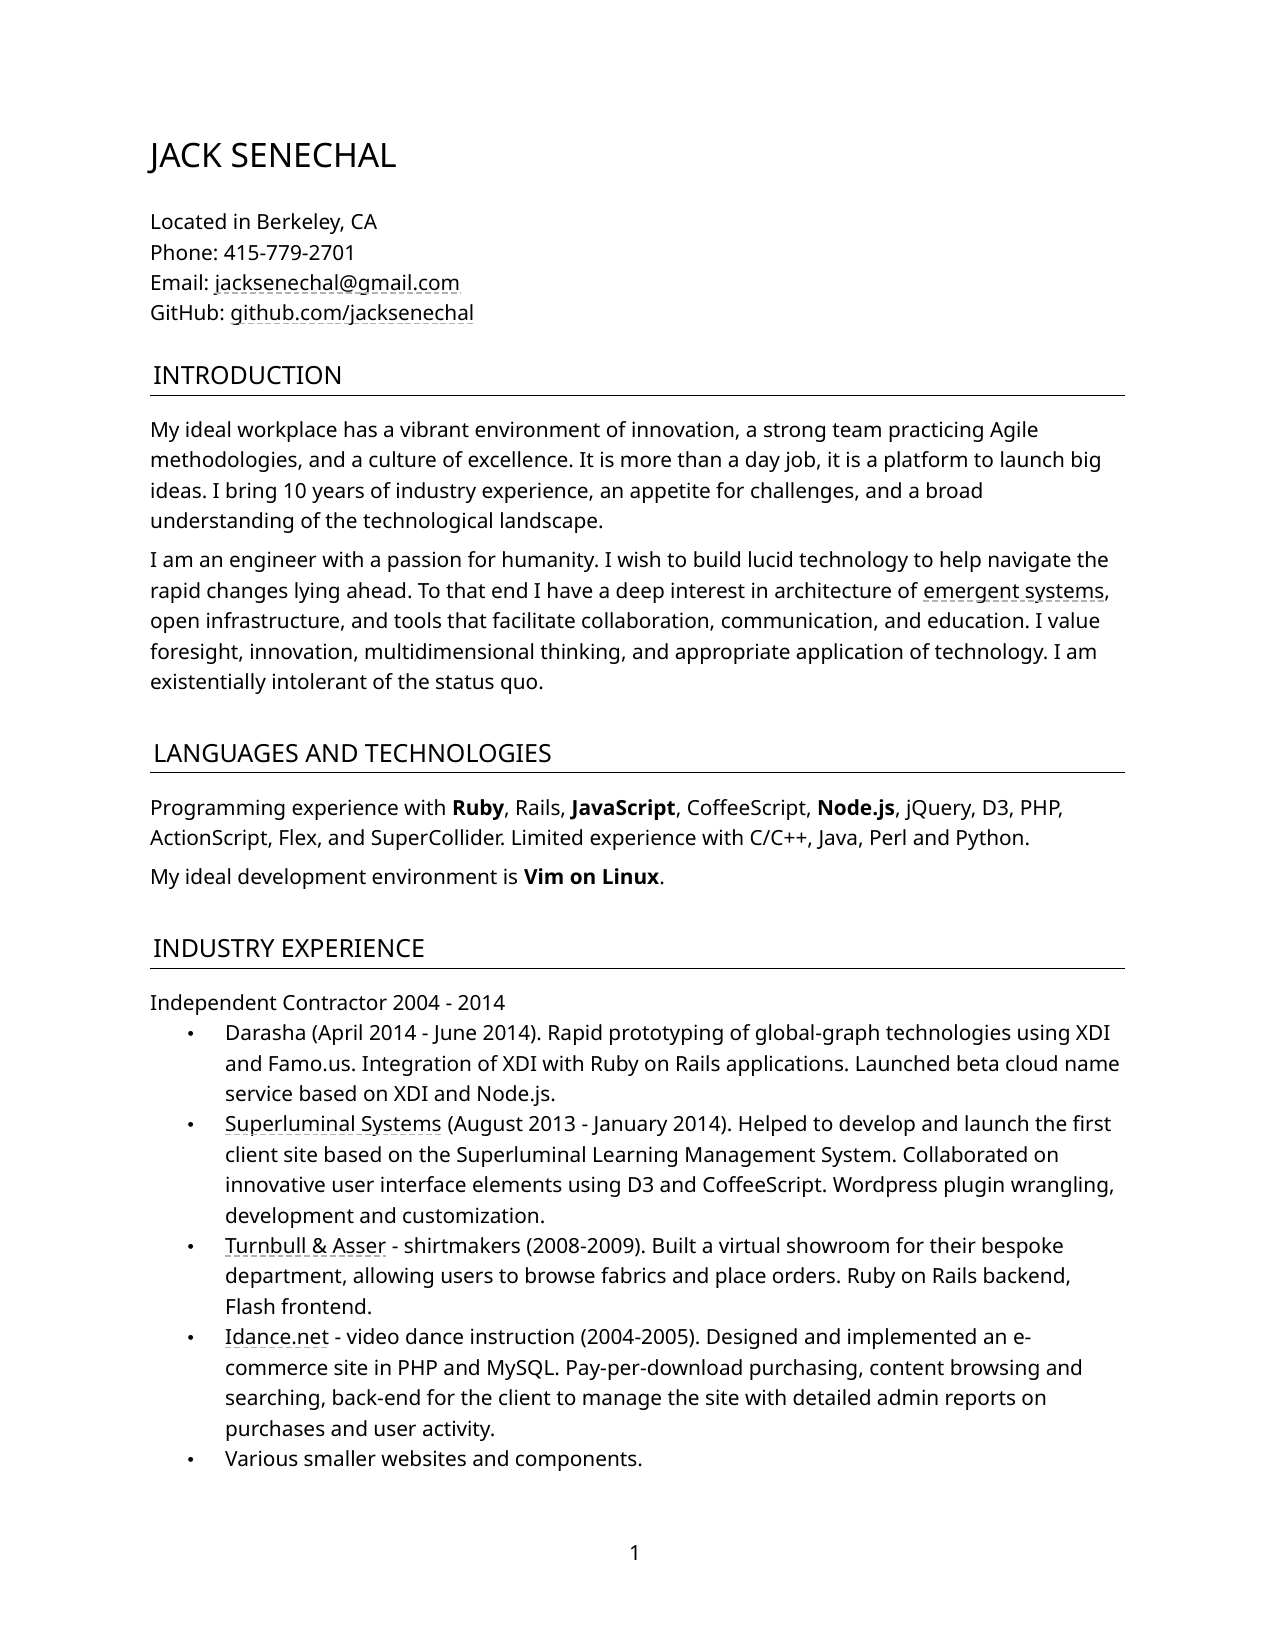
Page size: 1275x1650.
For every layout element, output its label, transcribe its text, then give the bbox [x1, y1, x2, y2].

text I am an engineer with a passion for humanity. I wish to build lucid technology to help navigate the rapid changes lying ahead. To that end I have a deep interest in architecture of emergent systems, open infrastructure, and tools that facilitate collaboration, communication, and education. I value foresight, innovation, multidimensional thinking, and appropriate application of technology. I am existentially intolerant of the status quo. [150, 546, 1125, 696]
text My ideal development environment is Vim on Linux. [150, 862, 1125, 891]
text Located in Berkeley, CA Phone: 415-779-2701 Email: jacksenechal@gmail.com GitHub: github.com/jacksenechal [150, 207, 1125, 327]
text My ideal workplace has a vibrant environment of innovation, a strong team practicing Agile methodologies, and a culture of excellence. It is more than a day job, it is a platform to launch big ideas. I bring 10 years of industry experience, an appetite for challenges, and a broad understanding of the technological landscape. [150, 415, 1125, 535]
subtitle Industry Experience [150, 927, 1125, 968]
subtitle Jack Senechal [150, 131, 1125, 177]
list Various smaller websites and components. [187, 1444, 1125, 1473]
list Idance.net - video dance instruction (2004-2005). Designed and implemented an e-commerce site in PHP and MySQL. Pay-per-download purchasing, content browsing and searching, back-end for the client to manage the site with detailed admin reports on purchases and user activity. [187, 1322, 1125, 1442]
list Darasha (April 2014 - June 2014). Rapid prototyping of global-graph technologies using XDI and Famo.us. Integration of XDI with Ruby on Rails applications. Launched beta cloud name service based on XDI and Node.js. [187, 1018, 1125, 1108]
list Superluminal Systems (August 2013 - January 2014). Helped to develop and launch the first client site based on the Superluminal Learning Management System. Collaborated on innovative user interface elements using D3 and CoffeeScript. Wordpress plugin wrangling, development and customization. [187, 1109, 1125, 1229]
subtitle Languages and Technologies [150, 732, 1125, 772]
subtitle Introduction [150, 354, 1125, 395]
text Programming experience with Ruby, Rails, JavaScript, CoffeeScript, Node.js, jQuery, D3, PHP, ActionScript, Flex, and SuperCollider. Limited experience with C/C++, Java, Perl and Python. [150, 793, 1125, 852]
text Independent Contractor 2004 - 2014 [150, 988, 1125, 1016]
list Turnbull & Asser - shirtmakers (2008-2009). Built a virtual showroom for their bespoke department, allowing users to browse fabrics and place orders. Ruby on Rails backend, Flash frontend. [187, 1231, 1125, 1321]
